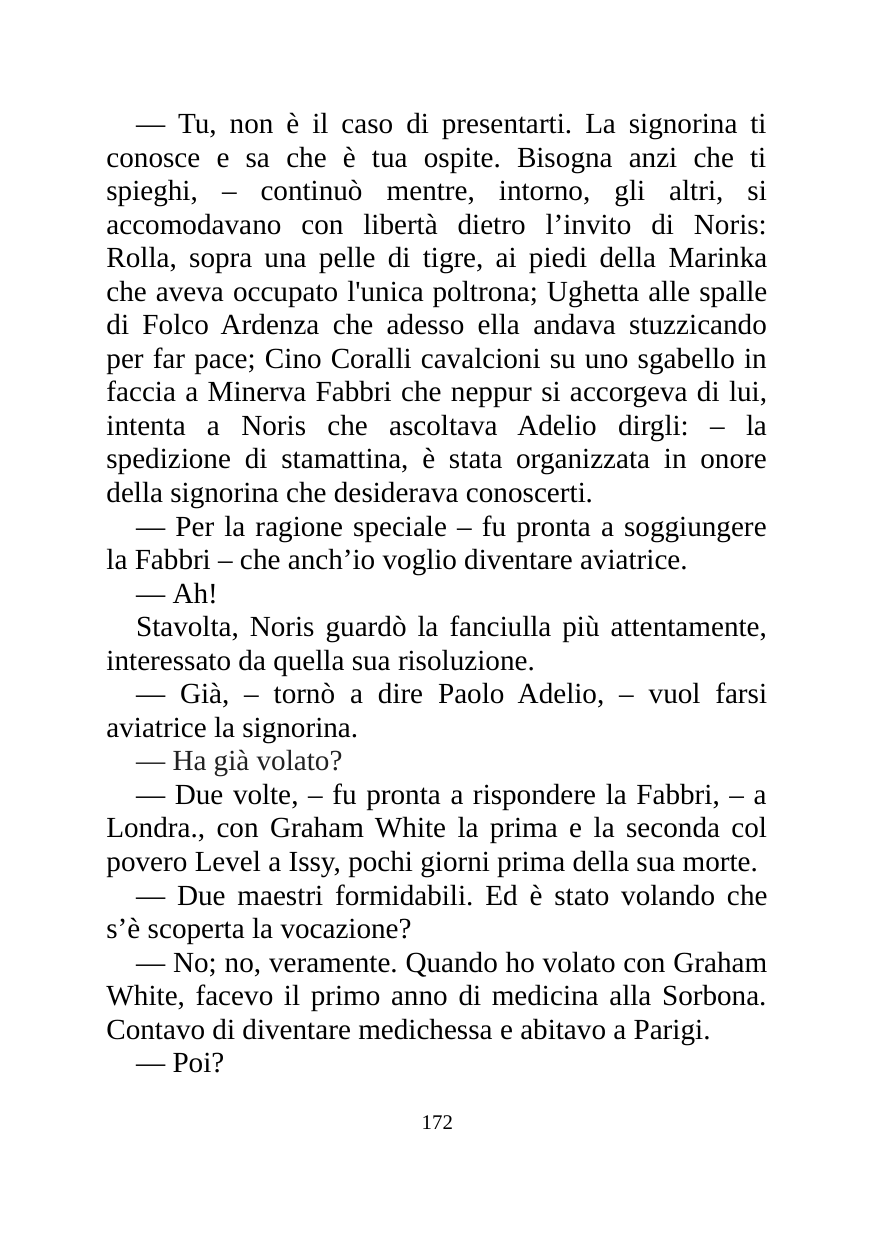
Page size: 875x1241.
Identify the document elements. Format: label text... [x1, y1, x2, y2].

text — Poi? [106, 1045, 768, 1079]
text — Già, – tornò a dire Paolo Adelio, – vuol farsi aviatrice la signorina. [106, 676, 768, 743]
text — Ah! [106, 576, 768, 609]
text — Tu, non è il caso di presentarti. La signorina ti conosce e sa che è tua ospite. Bisogna anzi che ti spieghi, – continuò mentre, intorno, gli altri, si accomodavano con libertà dietro l’invito di Noris: Rolla, sopra una pelle di tigre, ai piedi della Marinka che aveva occupato l'unica poltrona; Ughetta alle spalle di Folco Ardenza che adesso ella andava stuzzicando per far pace; Cino Coralli cavalcioni su uno sgabello in faccia a Minerva Fabbri che neppur si accorgeva di lui, intenta a Noris che ascoltava Adelio dirgli: – la spedizione di stamattina, è stata organizzata in onore della signorina che desiderava conoscerti. [106, 106, 768, 509]
text — Due maestri formidabili. Ed è stato volando che s’è scoperta la vocazione? [106, 878, 768, 945]
text — Due volte, – fu pronta a rispondere la Fabbri, – a Londra., con Graham White la prima e la seconda col povero Level a Issy, pochi giorni prima della sua morte. [106, 777, 768, 878]
text — Per la ragione speciale – fu pronta a soggiungere la Fabbri – che anch’io voglio diventare aviatrice. [106, 509, 768, 576]
text — No; no, veramente. Quando ho volato con Graham White, facevo il primo anno di medicina alla Sorbona. Contavo di diventare medichessa e abitavo a Parigi. [106, 945, 768, 1045]
text Stavolta, Noris guardò la fanciulla più attentamente, interessato da quella sua risoluzione. [106, 609, 768, 676]
text — Ha già volato? [106, 743, 768, 777]
